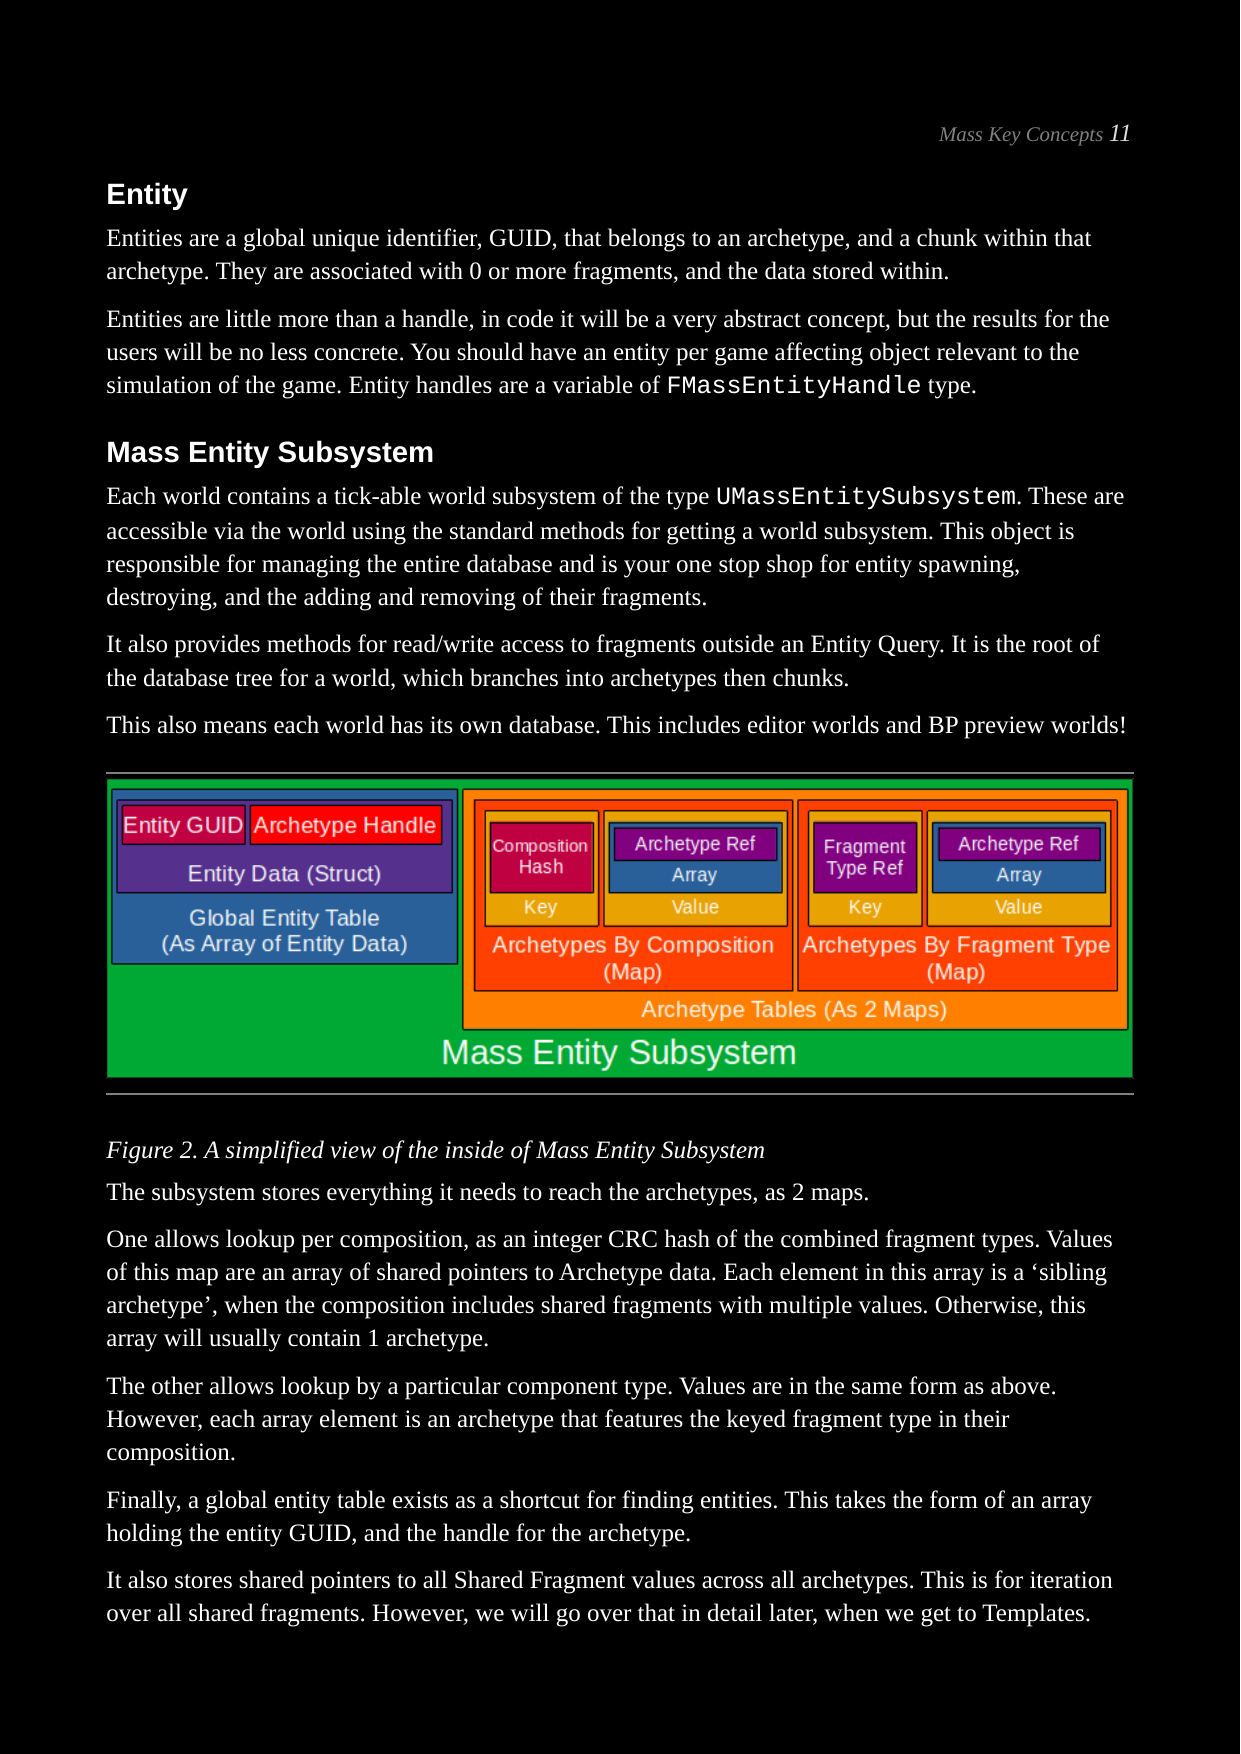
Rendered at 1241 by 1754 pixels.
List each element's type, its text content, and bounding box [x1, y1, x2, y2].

text The other allows lookup by a particular component type. Values are in the same form as above. However, each array element is an archetype that features the keyed fragment type in their composition. [106, 1371, 1134, 1466]
text Each world contains a tick-able world subsystem of the type UMassEntitySubsystem. These are accessible via the world using the standard methods for getting a world subsystem. This object is responsible for managing the entire database and is your one stop shop for entity spawning, destroying, and the adding and removing of their fragments. [106, 481, 1134, 611]
picture [106, 778, 1134, 1079]
text Figure 2. A simplified view of the inside of Mass Entity Subsystem [106, 1136, 1134, 1164]
subtitle Mass Entity Subsystem [106, 434, 1134, 468]
text Finally, a global entity table exists as a shortcut for finding entities. This takes the form of an array holding the entity GUID, and the handle for the archetype. [106, 1485, 1134, 1547]
text The subsystem stores everything it needs to reach the archetypes, as 2 maps. [106, 1177, 1134, 1206]
subtitle Entity [106, 177, 1134, 211]
text It also stores shared pointers to all Shared Fragment values across all archetypes. This is for iteration over all shared fragments. However, we will go over that in detail later, when we get to Templates. [106, 1565, 1134, 1627]
text It also provides methods for read/write access to fragments outside an Entity Query. It is the root of the database tree for a world, which branches into archetypes then chunks. [106, 629, 1134, 691]
text Entities are little more than a handle, in code it will be a very abstract concept, but the results for the users will be no less concrete. You should have an entity per game affecting object relevant to the simulation of the game. Entity handles are a variable of FMassEntityHandle type. [106, 304, 1134, 401]
text Entities are a global unique identifier, GUID, that belongs to an archetype, and a chunk within that archetype. They are associated with 0 or more fragments, and the data stored within. [106, 223, 1134, 285]
text This also means each world has its own database. This includes editor worlds and BP preview worlds! [106, 710, 1134, 739]
text One allows lookup per composition, as an integer CRC hash of the combined fragment types. Values of this map are an array of shared pointers to Archetype data. Each element in this array is a ‘sibling archetype’, when the composition includes shared fragments with multiple values. Otherwise, this array will usually contain 1 archetype. [106, 1224, 1134, 1352]
